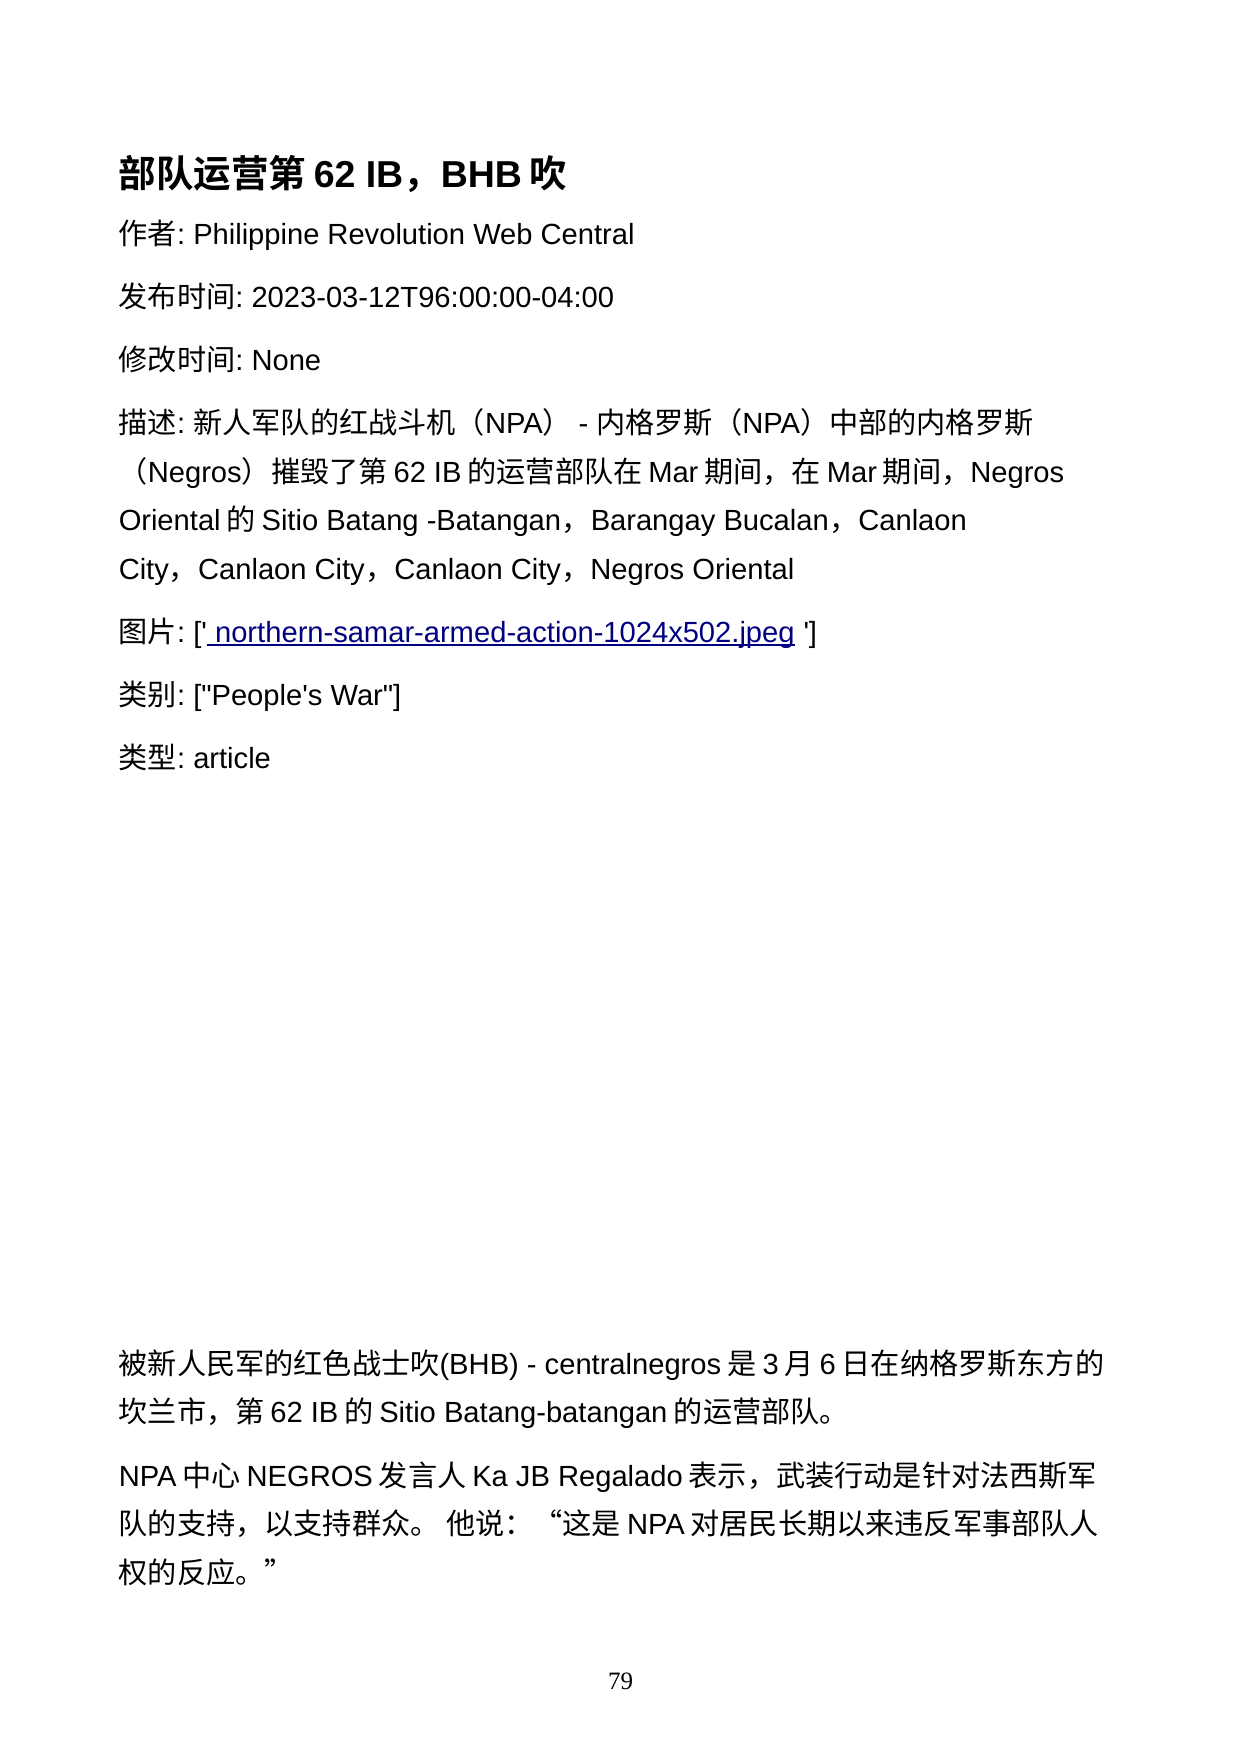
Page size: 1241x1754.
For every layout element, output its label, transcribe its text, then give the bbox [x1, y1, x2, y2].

text 类别: ["People's War"] [118, 672, 1122, 714]
text 类型: article [118, 735, 1122, 777]
subtitle 部队运营第62 IB，BHB吹 [118, 143, 1122, 198]
text 修改时间: None [118, 337, 1122, 379]
text 被新人民军的红色战士吹(BHB) - centralnegros是3月6日在纳格罗斯东方的坎兰市，第62 IB的Sitio Batang-batangan的运营部队。 [118, 798, 1122, 1431]
text 发布时间: 2023-03-12T96:00:00-04:00 [118, 273, 1122, 316]
text 图片: [' northern-samar-armed-action-1024x502.jpeg '] [118, 608, 1122, 651]
text 描述: 新人军队的红战斗机（NPA） - 内格罗斯（NPA）中部的内格罗斯（Negros）摧毁了第62 IB的运营部队在Mar期间，在Mar期间，Negros Oriental的Sitio Batang -Batangan，Barangay Bucalan，Canlaon City，Canlaon City，Canlaon City，Negros Oriental [118, 400, 1122, 588]
text NPA中心NEGROS发言人Ka JB Regalado表示，武装行动是针对法西斯军队的支持，以支持群众。 他说：“这是NPA对居民长期以来违反军事部队人权的反应。” [118, 1452, 1122, 1592]
text 作者: Philippine Revolution Web Central [118, 210, 1122, 253]
